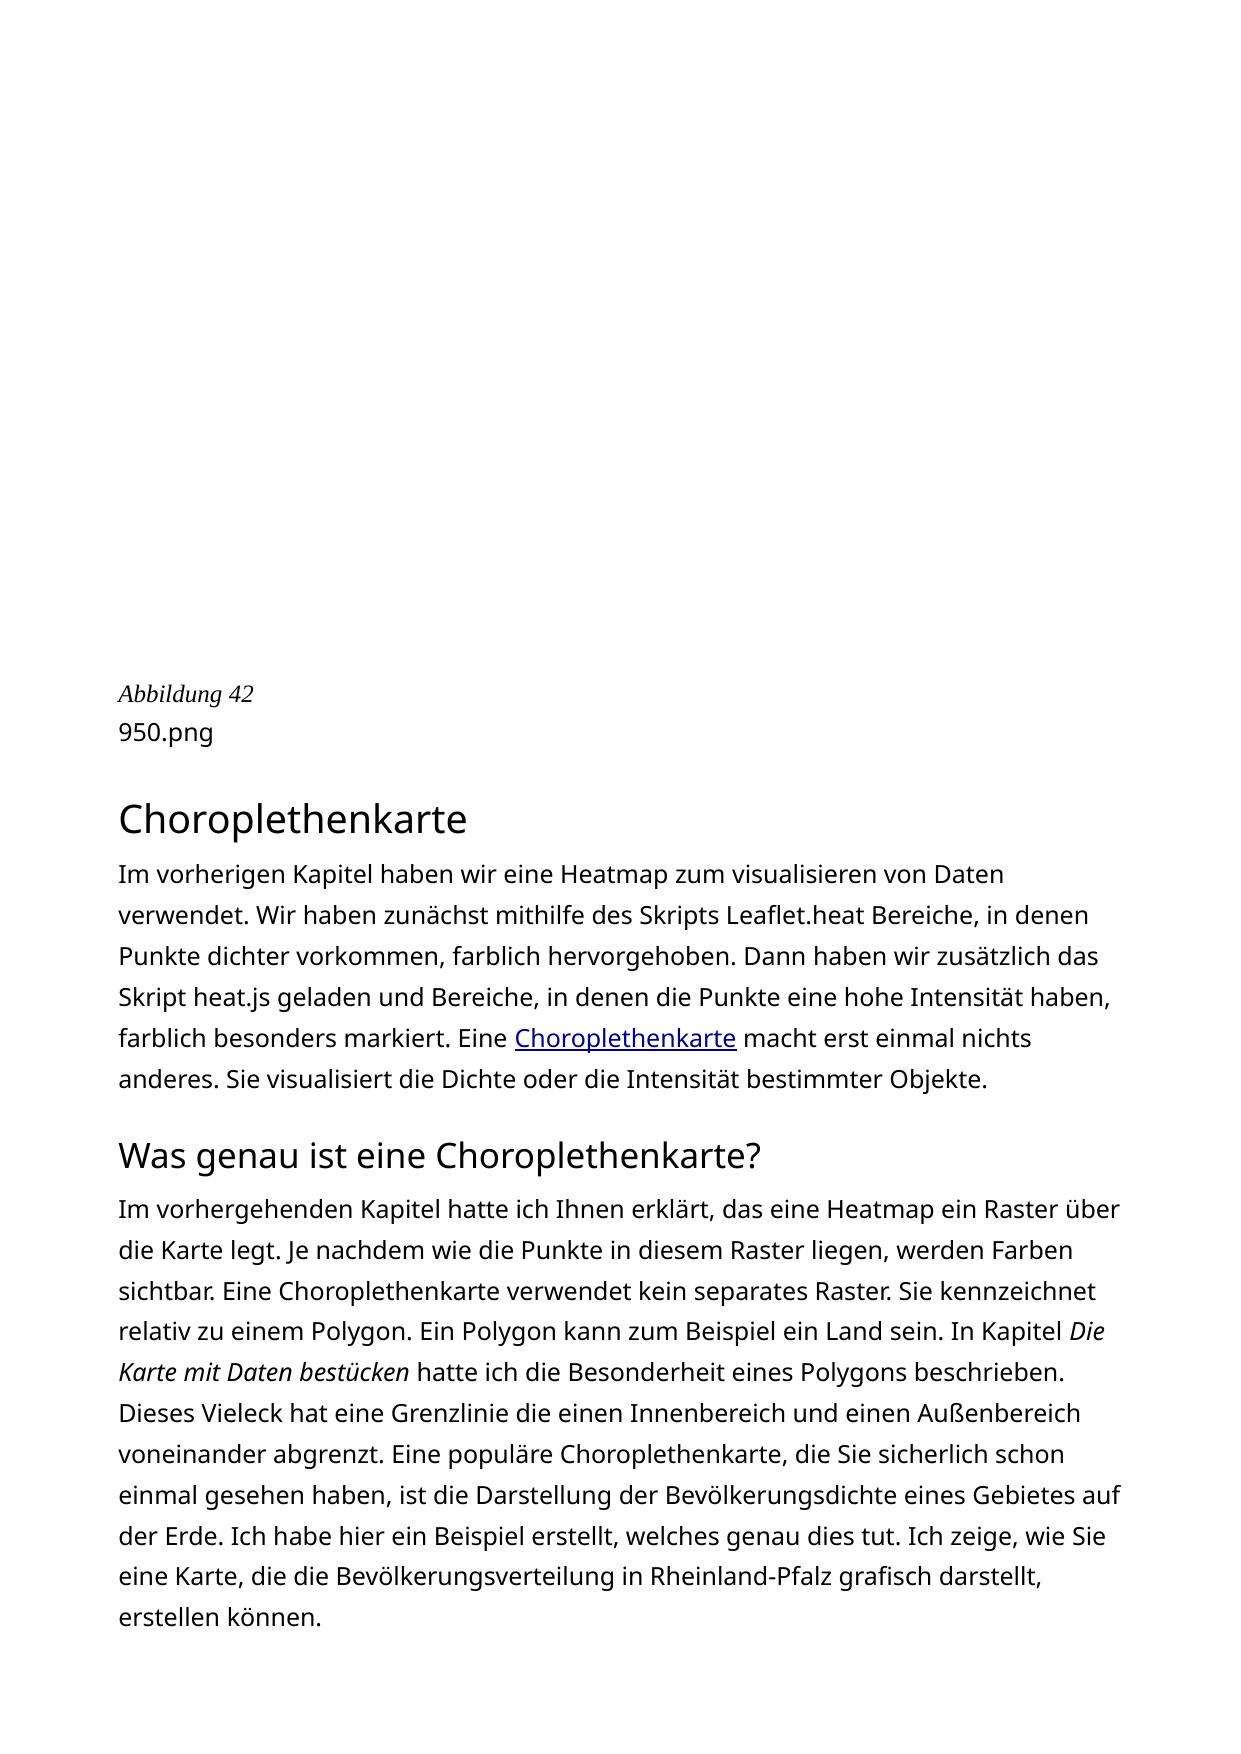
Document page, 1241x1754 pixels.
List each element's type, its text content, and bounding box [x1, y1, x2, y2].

subtitle Was genau ist eine Choroplethenkarte? [118, 1131, 1122, 1179]
text 950.png [118, 708, 1122, 749]
text [118, 118, 1122, 131]
text Im vorhergehenden Kapitel hatte ich Ihnen erklärt, das eine Heatmap ein Raster über die Karte legt. Je nachdem wie die Punkte in diesem Raster liegen, werden Farben sichtbar. Eine Choroplethenkarte verwendet kein separates Raster. Sie kennzeichnet relativ zu einem Polygon. Ein Polygon kann zum Beispiel ein Land sein. In Kapitel Die Karte mit Daten bestücken hatte ich die Besonderheit eines Polygons beschrieben. Dieses Vieleck hat eine Grenzlinie die einen Innenbereich und einen Außenbereich voneinander abgrenzt. Eine populäre Choroplethenkarte, die Sie sicherlich schon einmal gesehen haben, ist die Darstellung der Bevölkerungsdichte eines Gebietes auf der Erde. Ich habe hier ein Beispiel erstellt, welches genau dies tut. Ich zeige, wie Sie eine Karte, die die Bevölkerungsverteilung in Rheinland-Pfalz grafisch darstellt, erstellen können. [118, 1192, 1122, 1634]
subtitle Choroplethenkarte [118, 791, 1122, 845]
text Abbildung 42 [118, 131, 1122, 708]
text Im vorherigen Kapitel haben wir eine Heatmap zum visualisieren von Daten verwendet. Wir haben zunächst mithilfe des Skripts Leaflet.heat Bereiche, in denen Punkte dichter vorkommen, farblich hervorgehoben. Dann haben wir zusätzlich das Skript heat.js geladen und Bereiche, in denen die Punkte eine hohe Intensität haben, farblich besonders markiert. Eine Choroplethenkarte macht erst einmal nichts anderes. Sie visualisiert die Dichte oder die Intensität bestimmter Objekte. [118, 857, 1122, 1095]
